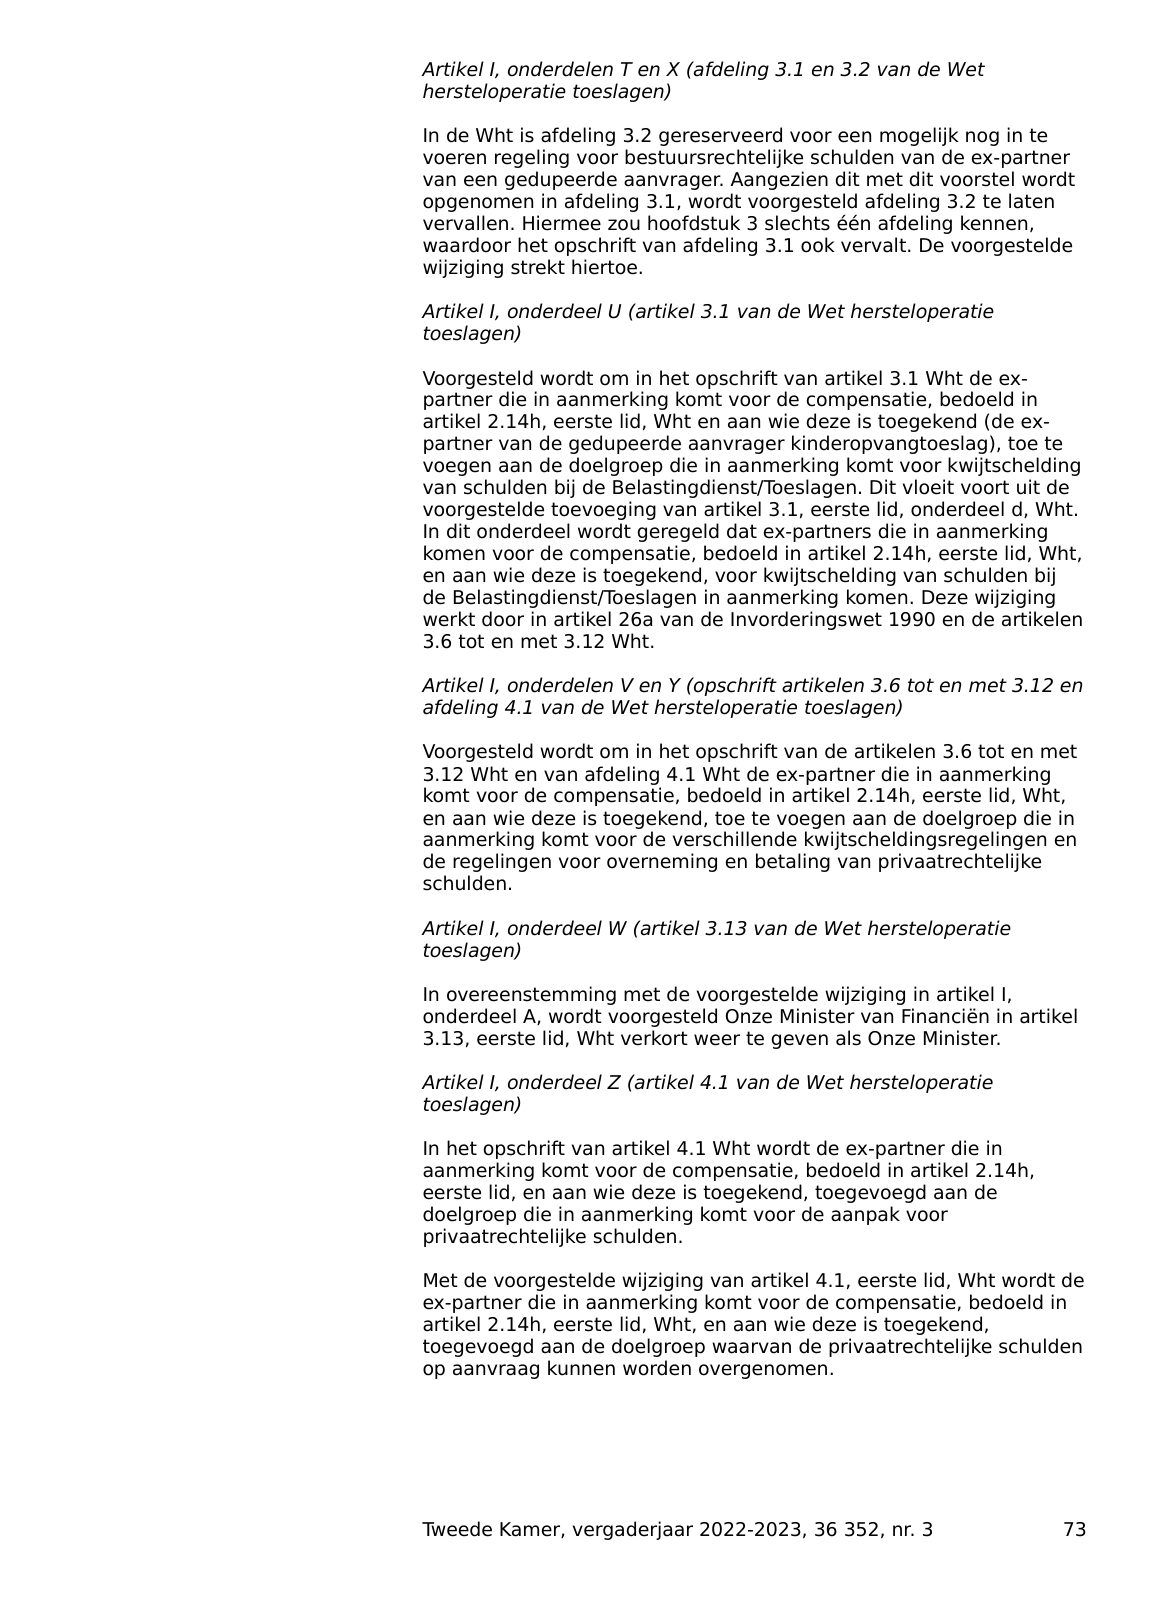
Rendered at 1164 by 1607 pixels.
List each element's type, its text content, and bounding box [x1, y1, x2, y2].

subtitle Artikel I, onderdelen T en X (afdeling 3.1 en 3.2 van de Wet hersteloperatie toeslagen) [422, 59, 1087, 103]
text In het opschrift van artikel 4.1 Wht wordt de ex-partner die in aanmerking komt voor de compensatie, bedoeld in artikel 2.14h, eerste lid, en aan wie deze is toegekend, toegevoegd aan de doelgroep die in aanmerking komt voor de aanpak voor privaatrechtelijke schulden. [422, 1138, 1087, 1248]
subtitle Artikel I, onderdeel U (artikel 3.1 van de Wet hersteloperatie toeslagen) [422, 301, 1087, 345]
subtitle Artikel I, onderdeel W (artikel 3.13 van de Wet hersteloperatie toeslagen) [422, 917, 1087, 961]
subtitle Artikel I, onderdelen V en Y (opschrift artikelen 3.6 tot en met 3.12 en afdeling 4.1 van de Wet hersteloperatie toeslagen) [422, 675, 1087, 719]
text Voorgesteld wordt om in het opschrift van de artikelen 3.6 tot en met 3.12 Wht en van afdeling 4.1 Wht de ex-partner die in aanmerking komt voor de compensatie, bedoeld in artikel 2.14h, eerste lid, Wht, en aan wie deze is toegekend, toe te voegen aan de doelgroep die in aanmerking komt voor de verschillende kwijtscheldingsregelingen en de regelingen voor overneming en betaling van privaatrechtelijke schulden. [422, 741, 1087, 895]
text Voorgesteld wordt om in het opschrift van artikel 3.1 Wht de ex-partner die in aanmerking komt voor de compensatie, bedoeld in artikel 2.14h, eerste lid, Wht en aan wie deze is toegekend (de ex-partner van de gedupeerde aanvrager kinderopvangtoeslag), toe te voegen aan de doelgroep die in aanmerking komt voor kwijtschelding van schulden bij de Belastingdienst/Toeslagen. Dit vloeit voort uit de voorgestelde toevoeging van artikel 3.1, eerste lid, onderdeel d, Wht. In dit onderdeel wordt geregeld dat ex-partners die in aanmerking komen voor de compensatie, bedoeld in artikel 2.14h, eerste lid, Wht, en aan wie deze is toegekend, voor kwijtschelding van schulden bij de Belastingdienst/Toeslagen in aanmerking komen. Deze wijziging werkt door in artikel 26a van de Invorderingswet 1990 en de artikelen 3.6 tot en met 3.12 Wht. [422, 367, 1087, 653]
text In overeenstemming met de voorgestelde wijziging in artikel I, onderdeel A, wordt voorgesteld Onze Minister van Financiën in artikel 3.13, eerste lid, Wht verkort weer te geven als Onze Minister. [422, 984, 1087, 1049]
text In de Wht is afdeling 3.2 gereserveerd voor een mogelijk nog in te voeren regeling voor bestuursrechtelijke schulden van de ex-partner van een gedupeerde aanvrager. Aangezien dit met dit voorstel wordt opgenomen in afdeling 3.1, wordt voorgesteld afdeling 3.2 te laten vervallen. Hiermee zou hoofdstuk 3 slechts één afdeling kennen, waardoor het opschrift van afdeling 3.1 ook vervalt. De voorgestelde wijziging strekt hiertoe. [422, 125, 1087, 279]
subtitle Artikel I, onderdeel Z (artikel 4.1 van de Wet hersteloperatie toeslagen) [422, 1072, 1087, 1116]
text Met de voorgestelde wijziging van artikel 4.1, eerste lid, Wht wordt de ex-partner die in aanmerking komt voor de compensatie, bedoeld in artikel 2.14h, eerste lid, Wht, en aan wie deze is toegekend, toegevoegd aan de doelgroep waarvan de privaatrechtelijke schulden op aanvraag kunnen worden overgenomen. [422, 1270, 1087, 1380]
